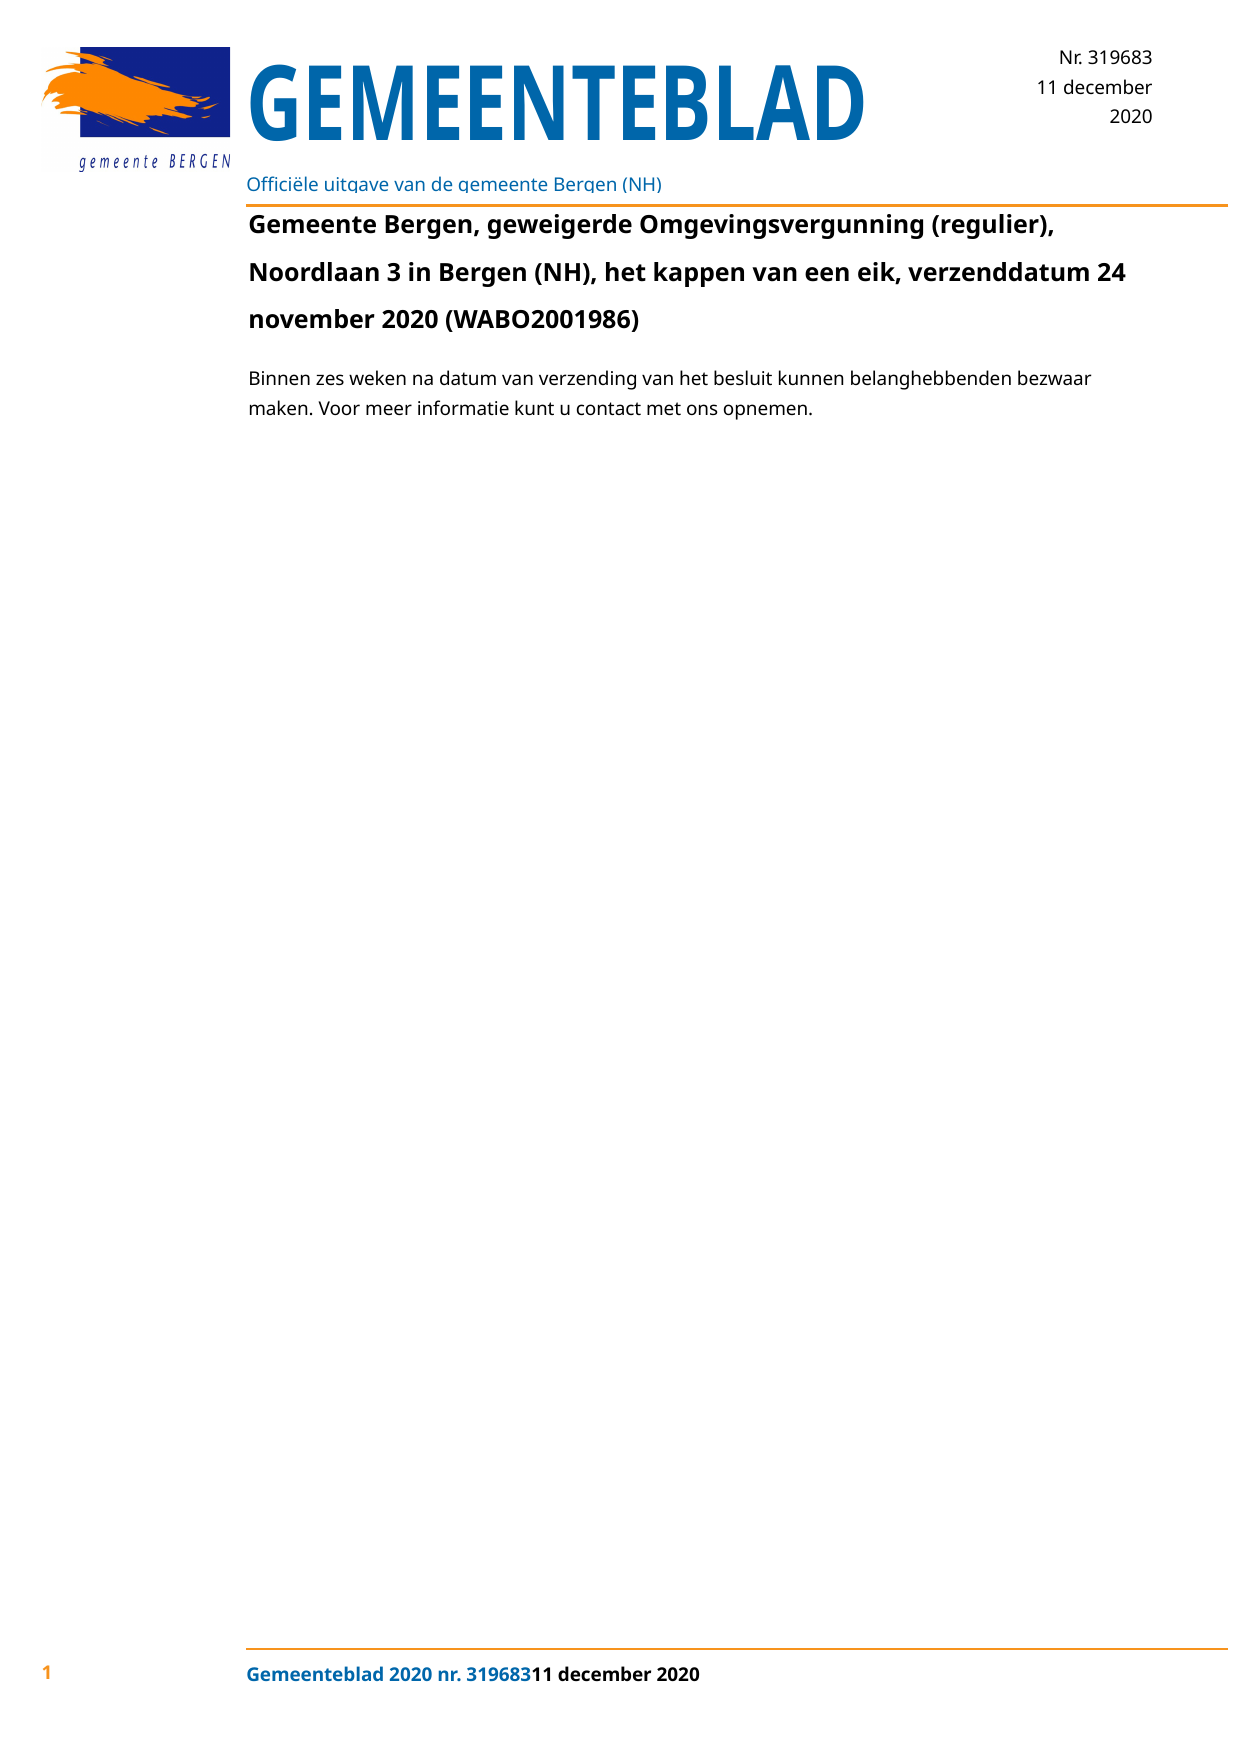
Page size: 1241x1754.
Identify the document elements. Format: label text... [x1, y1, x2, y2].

text Gemeente Bergen, geweigerde Omgevingsvergunning (regulier), Noordlaan 3 in Bergen (NH), het kappen van een eik, verzenddatum 24 november 2020 (WABO2001986) [248, 207, 1152, 336]
text Binnen zes weken na datum van verzending van het besluit kunnen belanghebbenden bezwaar maken. Voor meer informatie kunt u contact met ons opnemen. [248, 366, 1152, 421]
picture [41, 47, 231, 172]
